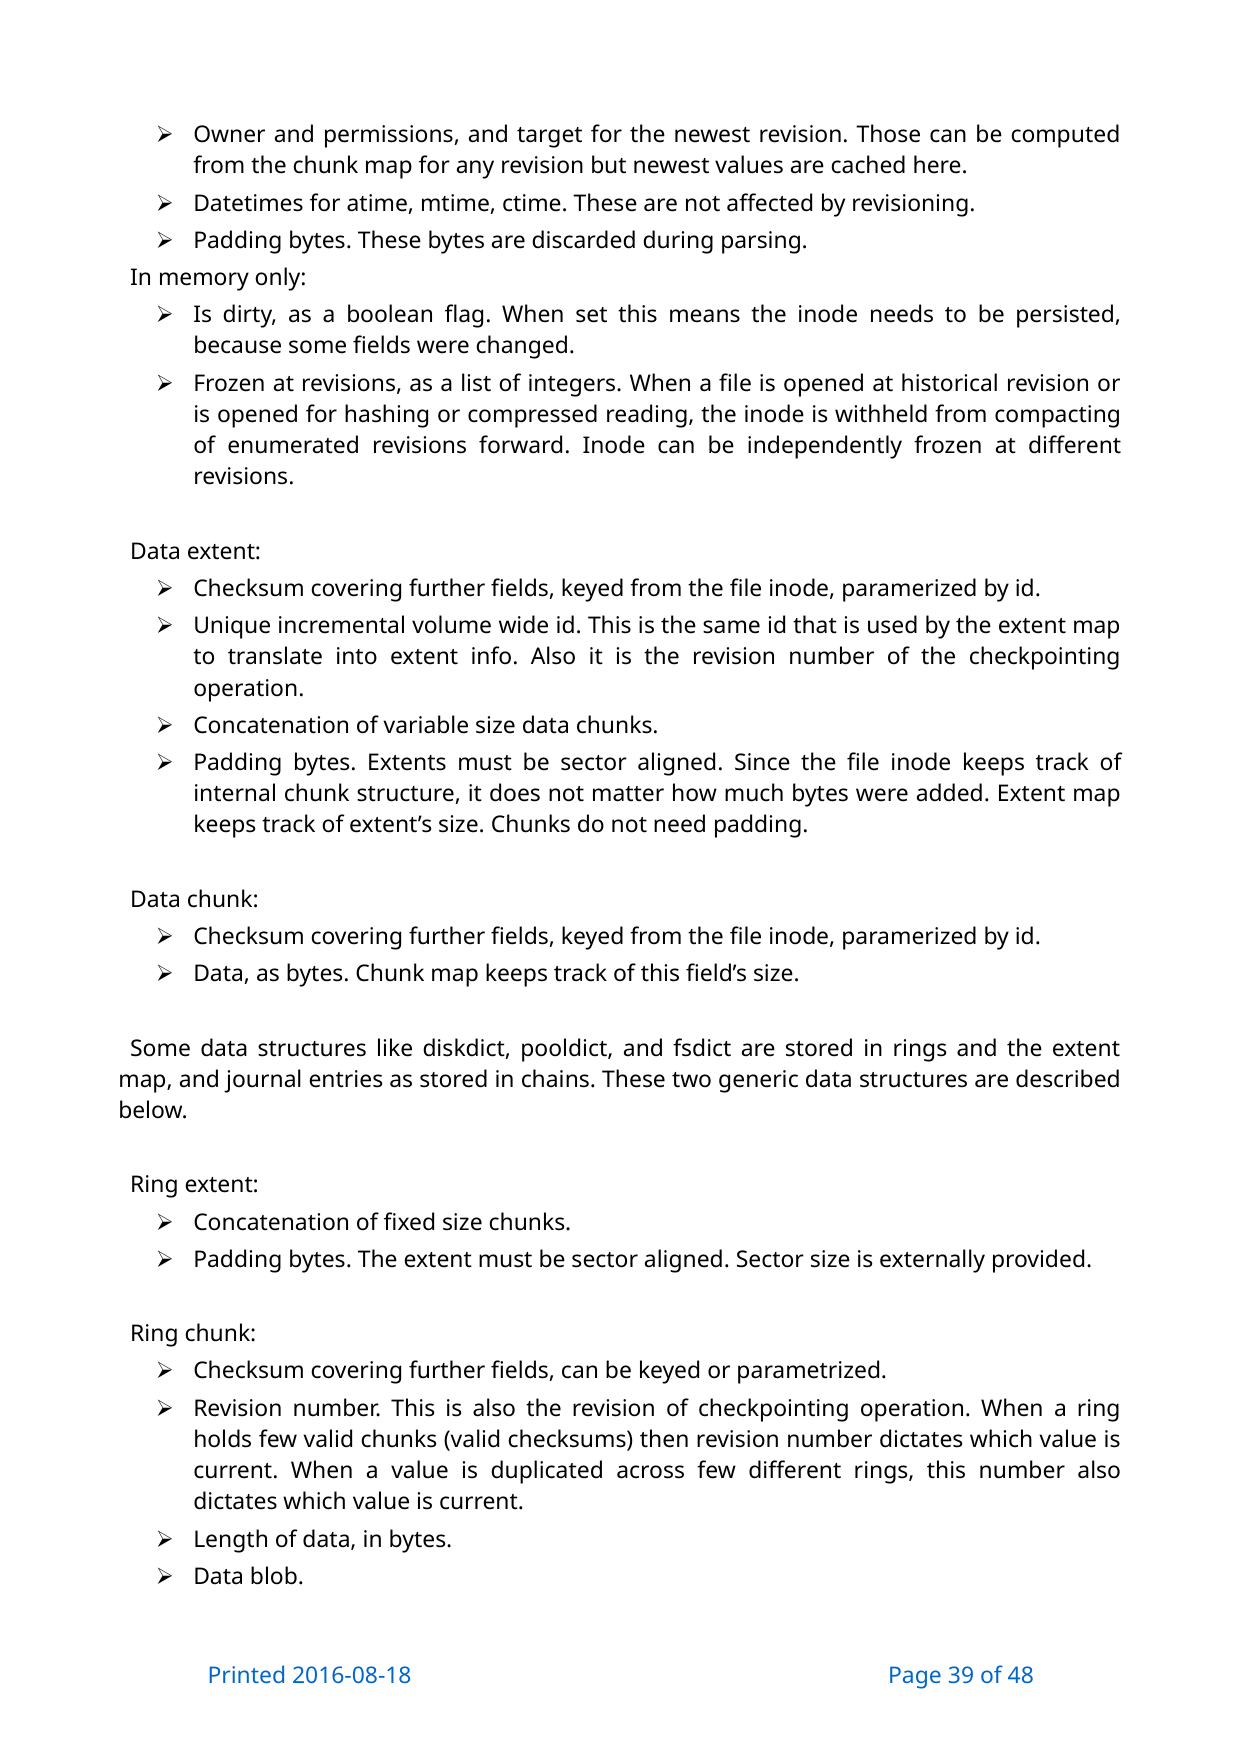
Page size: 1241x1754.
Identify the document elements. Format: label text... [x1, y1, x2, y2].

text Data chunk: [118, 883, 1122, 914]
list Data, as bytes. Chunk map keeps track of this field’s size. [156, 957, 1122, 988]
list Data blob. [156, 1560, 1122, 1591]
text Ring extent: [118, 1168, 1122, 1200]
list Padding bytes. Extents must be sector aligned. Since the file inode keeps track of internal chunk structure, it does not matter how much bytes were added. Extent map keeps track of extent’s size. Chunks do not need padding. [156, 746, 1122, 840]
list Checksum covering further fields, keyed from the file inode, paramerized by id. [156, 920, 1122, 951]
text In memory only: [118, 261, 1122, 292]
list Owner and permissions, and target for the newest revision. Those can be computed from the chunk map for any revision but newest values are cached here. [156, 118, 1122, 181]
list Padding bytes. These bytes are discarded during parsing. [156, 224, 1122, 255]
list Concatenation of fixed size chunks. [156, 1206, 1122, 1237]
list Datetimes for atime, mtime, ctime. These are not affected by revisioning. [156, 187, 1122, 218]
list Is dirty, as a boolean flag. When set this means the inode needs to be persisted, because some fields were changed. [156, 298, 1122, 361]
list Revision number. This is also the revision of checkpointing operation. When a ring holds few valid chunks (valid checksums) then revision number dictates which value is current. When a value is duplicated across few different rings, this number also dictates which value is current. [156, 1392, 1122, 1517]
list Checksum covering further fields, can be keyed or parametrized. [156, 1354, 1122, 1386]
list Unique incremental volume wide id. This is the same id that is used by the extent map to translate into extent info. Also it is the revision number of the checkpointing operation. [156, 609, 1122, 703]
list Padding bytes. The extent must be sector aligned. Sector size is externally provided. [156, 1243, 1122, 1274]
text Ring chunk: [118, 1317, 1122, 1348]
text Some data structures like diskdict, pooldict, and fsdict are stored in rings and the extent map, and journal entries as stored in chains. These two generic data structures are described below. [118, 1032, 1122, 1125]
list Length of data, in bytes. [156, 1522, 1122, 1554]
list Concatenation of variable size data chunks. [156, 709, 1122, 740]
list Checksum covering further fields, keyed from the file inode, paramerized by id. [156, 572, 1122, 603]
text Data extent: [118, 535, 1122, 566]
list Frozen at revisions, as a list of integers. When a file is opened at historical revision or is opened for hashing or compressed reading, the inode is withheld from compacting of enumerated revisions forward. Inode can be independently frozen at different revisions. [156, 367, 1122, 492]
